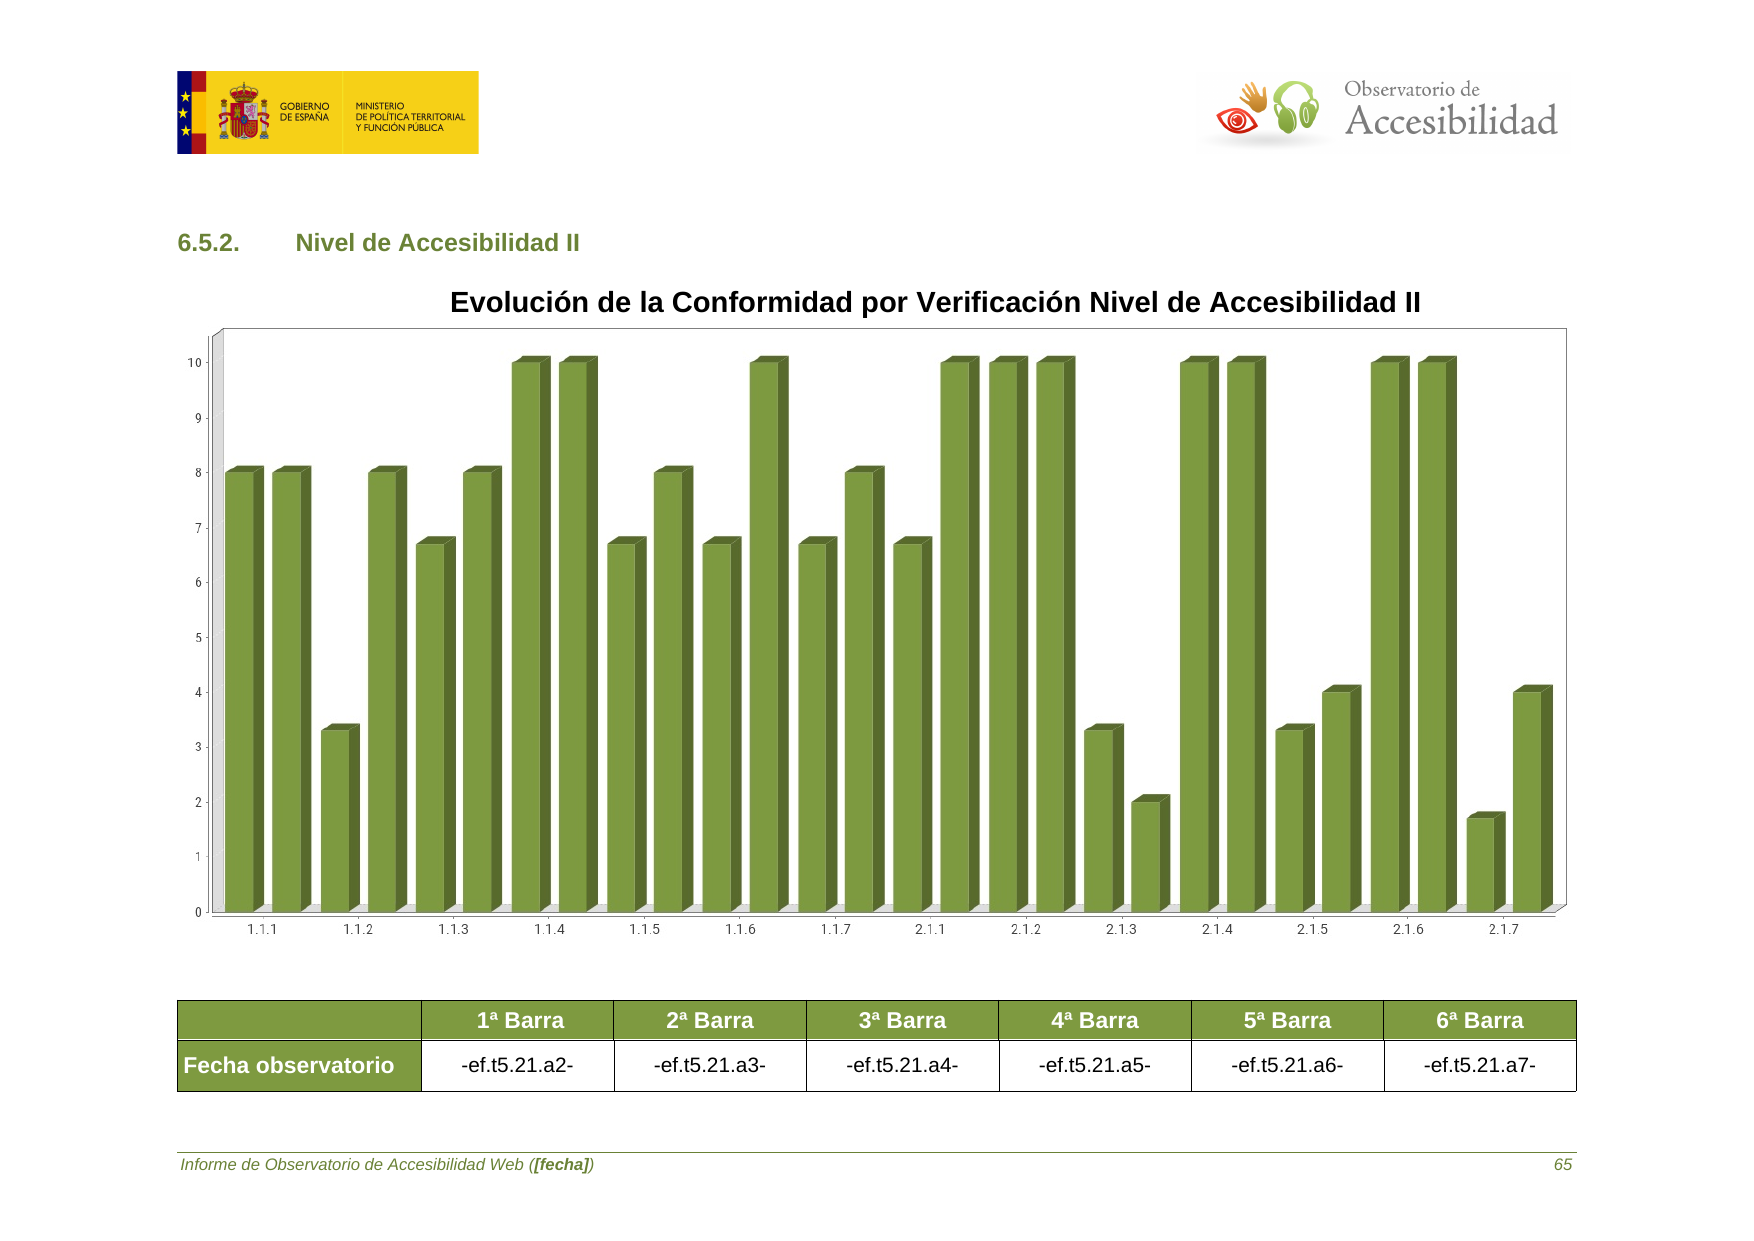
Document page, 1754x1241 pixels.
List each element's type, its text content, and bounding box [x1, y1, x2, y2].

table_header [178, 1001, 421, 1039]
table_header 4ª Barra [999, 1001, 1191, 1039]
picture [177, 71, 479, 154]
table_cell -ef.t5.21.a2- [422, 1041, 614, 1091]
table_cell -ef.t5.21.a3- [615, 1041, 806, 1091]
table_header 2ª Barra [614, 1001, 806, 1039]
table_header 5ª Barra [1192, 1001, 1383, 1039]
table_header 1ª Barra [422, 1001, 613, 1039]
table_cell -ef.t5.21.a7- [1385, 1041, 1576, 1091]
subtitle Nivel de Accesibilidad II [177, 228, 1577, 257]
picture [177, 318, 1577, 943]
table_header 3ª Barra [807, 1001, 998, 1039]
table_cell -ef.t5.21.a5- [1000, 1041, 1191, 1091]
table_cell Fecha observatorio [178, 1041, 421, 1091]
table_cell -ef.t5.21.a4- [807, 1041, 999, 1091]
table_cell -ef.t5.21.a6- [1192, 1041, 1384, 1091]
table_header 6ª Barra [1384, 1001, 1576, 1039]
picture [1196, 72, 1572, 154]
list Evolución de la Conformidad por Verificación Nivel de Accesibilidad II [177, 285, 1577, 318]
